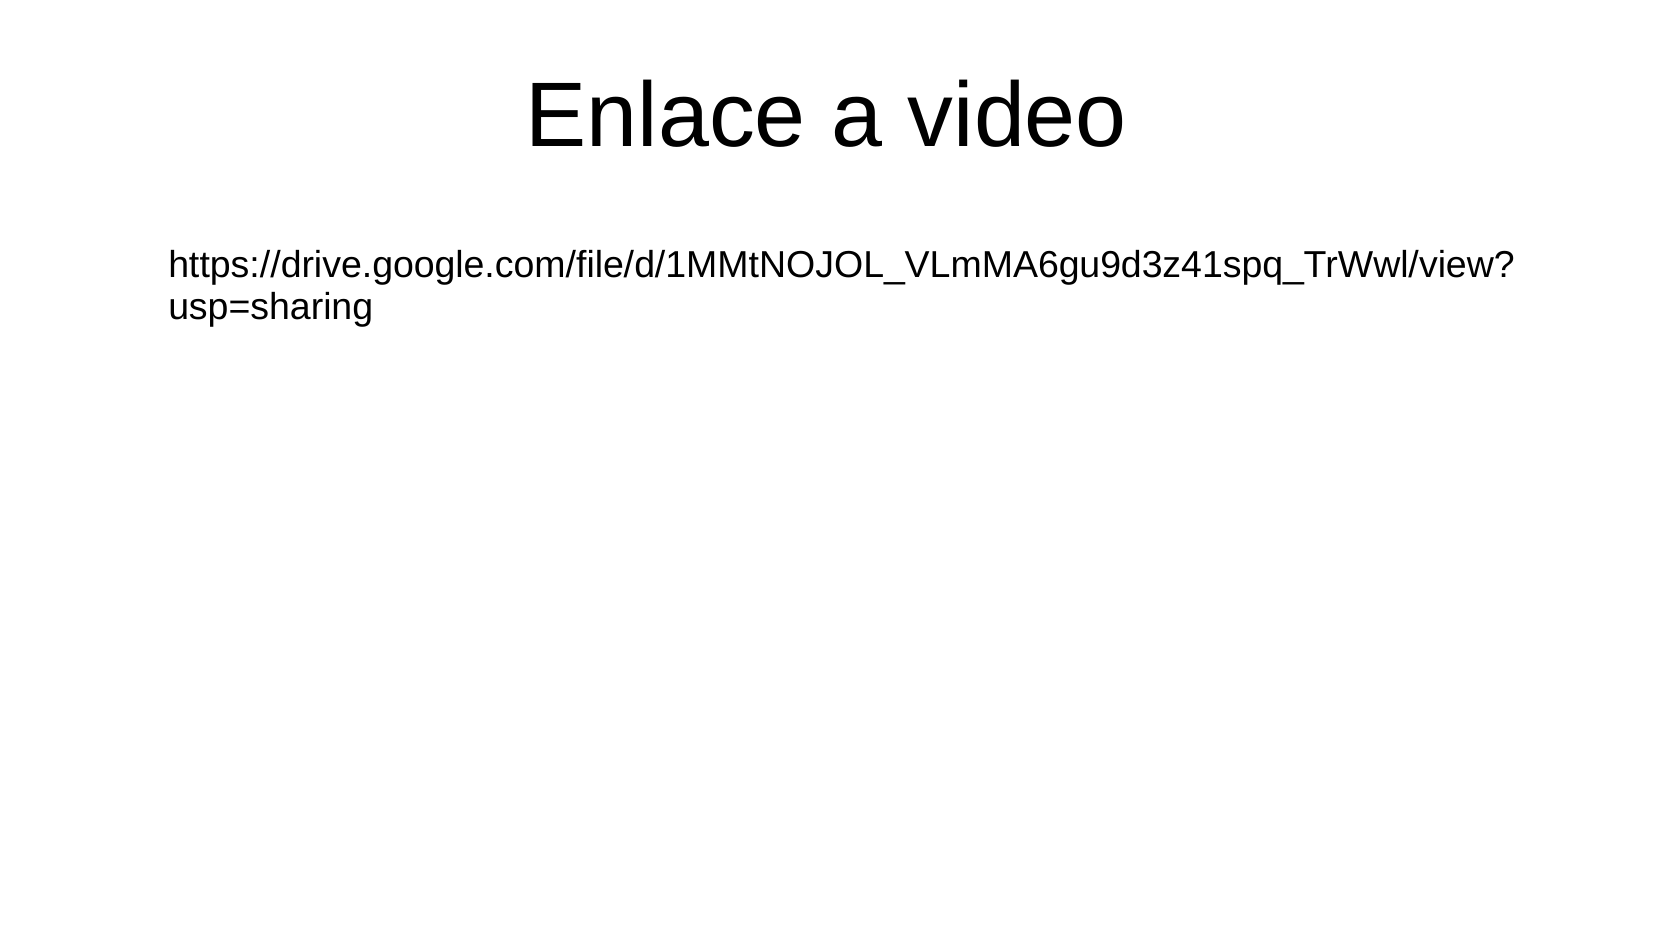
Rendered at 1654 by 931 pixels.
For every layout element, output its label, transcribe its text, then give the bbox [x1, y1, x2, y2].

text_box https://drive.google.com/file/d/1MMtNOJOL_VLmMA6gu9d3z41spq_TrWwl/view?usp=sharing [153, 236, 1654, 336]
title Enlace a video [82, 37, 1571, 193]
